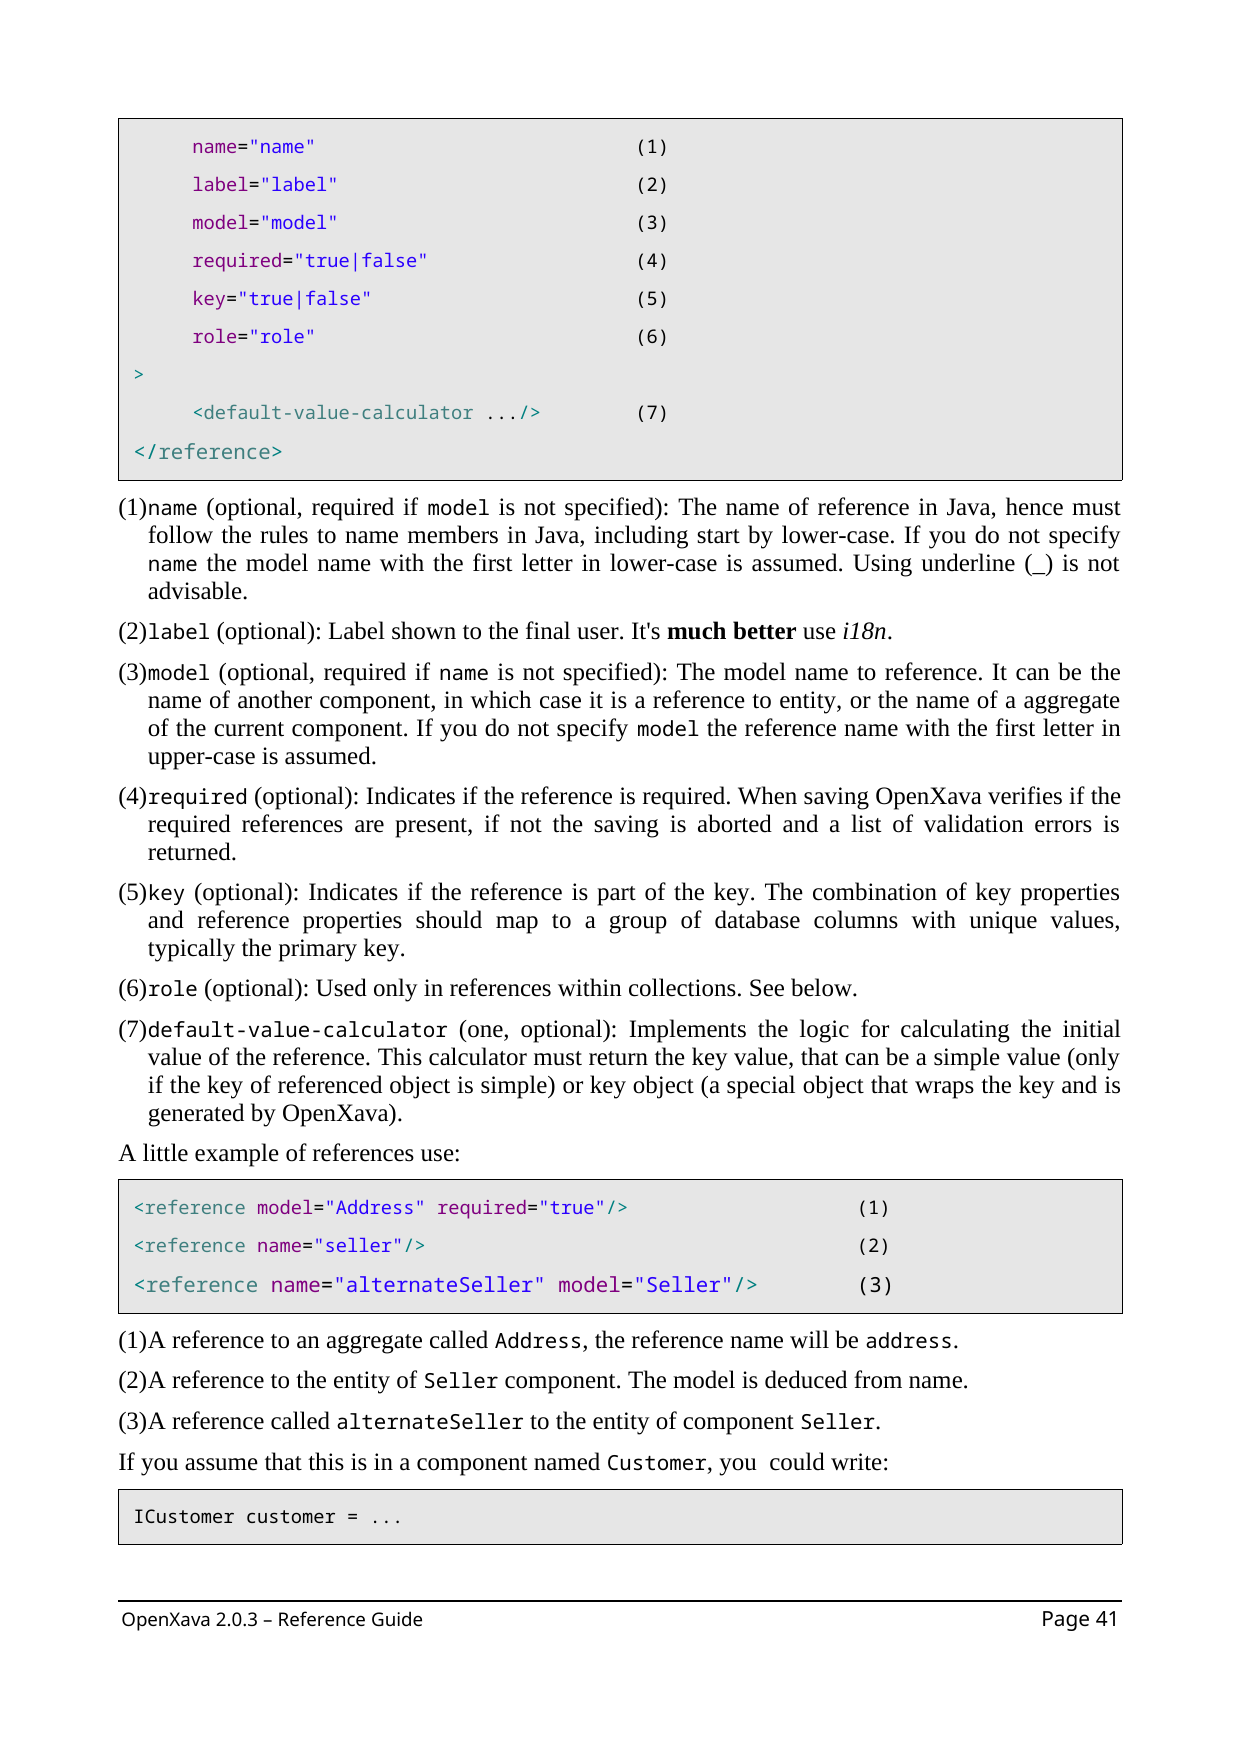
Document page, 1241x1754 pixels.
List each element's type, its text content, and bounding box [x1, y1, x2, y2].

text If you assume that this is in a component named Customer, you could write: [118, 1448, 1122, 1476]
text <default-value-calculator .../> (7) [119, 384, 1122, 422]
list A reference to the entity of Seller component. The model is deduced from name. [118, 1367, 1122, 1395]
text <reference name="seller"/> (2) [119, 1217, 1122, 1255]
text role="role" (6) [119, 308, 1122, 346]
list label (optional): Label shown to the final user. It's much better use i18n. [118, 617, 1122, 645]
text <reference model="Address" required="true"/> (1) [119, 1180, 1122, 1217]
text label="label" (2) [119, 156, 1122, 194]
text key="true|false" (5) [119, 270, 1122, 308]
list role (optional): Used only in references within collections. See below. [118, 974, 1122, 1003]
list default-value-calculator (one, optional): Implements the logic for calculating the initial value of the reference. This calculator must return the key value, that can be a simple value (only if the key of referenced object is simple) or key object (a special object that wraps the key and is generated by OpenXava). [118, 1015, 1122, 1127]
text > [119, 346, 1122, 384]
list key (optional): Indicates if the reference is part of the key. The combination of key properties and reference properties should map to a group of database columns with unique values, typically the primary key. [118, 878, 1122, 962]
text required="true|false" (4) [119, 232, 1122, 270]
list model (optional, required if name is not specified): The model name to reference. It can be the name of another component, in which case it is a reference to entity, or the name of a aggregate of the current component. If you do not specify model the reference name with the first letter in upper-case is assumed. [118, 658, 1122, 770]
text model="model" (3) [119, 194, 1122, 232]
text name="name" (1) [119, 119, 1122, 156]
text ICustomer customer = ... [119, 1490, 1122, 1544]
text </reference> [119, 422, 1122, 480]
list A reference to an aggregate called Address, the reference name will be address. [118, 1326, 1122, 1354]
list required (optional): Indicates if the reference is required. When saving OpenXava verifies if the required references are present, if not the saving is aborted and a list of validation errors is returned. [118, 782, 1122, 866]
text A little example of references use: [118, 1139, 1122, 1167]
text <reference name="alternateSeller" model="Seller"/> (3) [119, 1255, 1122, 1313]
list name (optional, required if model is not specified): The name of reference in Java, hence must follow the rules to name members in Java, including start by lower-case. If you do not specify name the model name with the first letter in lower-case is assumed. Using underline (_) is not advisable. [118, 493, 1122, 605]
list A reference called alternateSeller to the entity of component Seller. [118, 1407, 1122, 1436]
